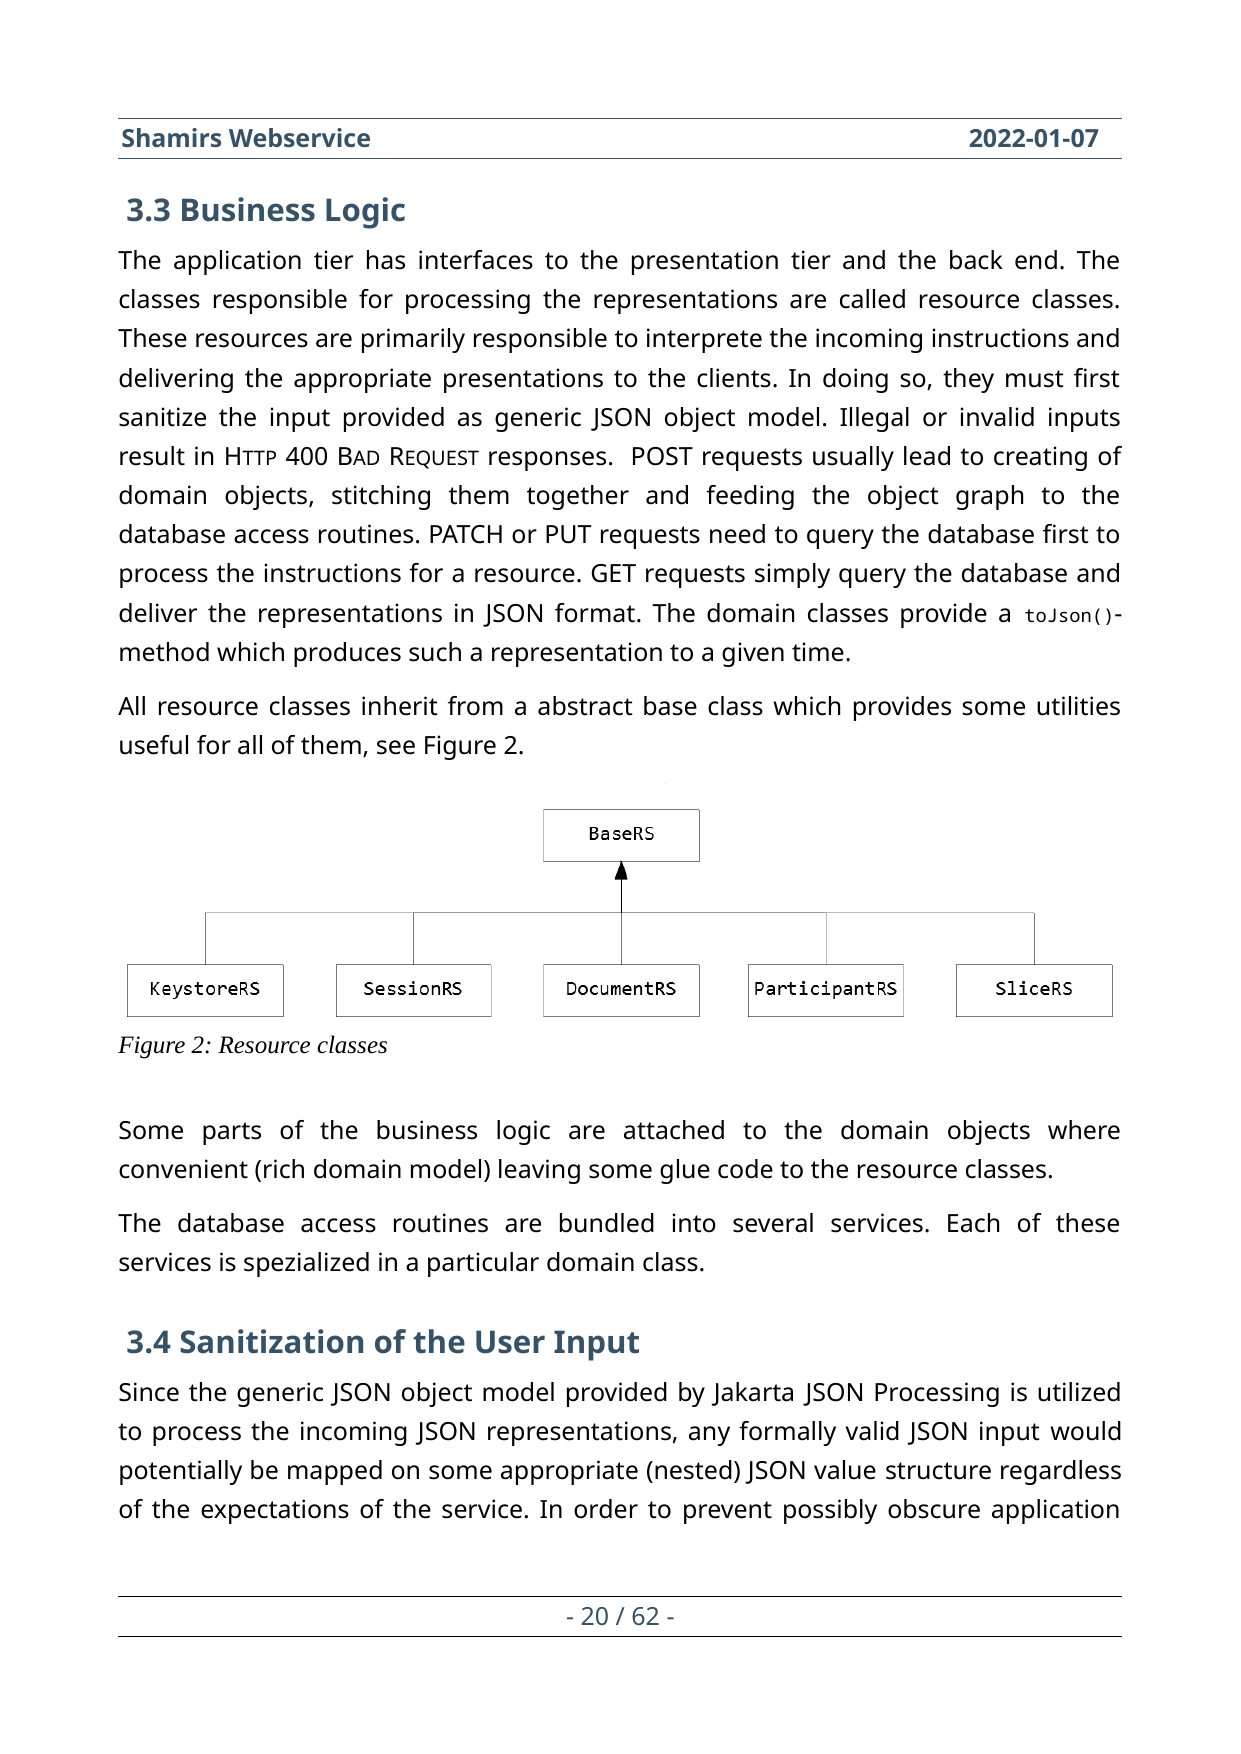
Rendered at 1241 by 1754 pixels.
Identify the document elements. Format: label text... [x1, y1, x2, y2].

text Some parts of the business logic are attached to the domain objects where convenient (rich domain model) leaving some glue code to the resource classes. [118, 1059, 1122, 1186]
text The application tier has interfaces to the presentation tier and the back end. The classes responsible for processing the representations are called resource classes. These resources are primarily responsible to interprete the incoming instructions and delivering the appropriate presentations to the clients. In doing so, they must first sanitize the input provided as generic JSON object model. Illegal or invalid inputs result in Http 400 Bad Request responses. POST requests usually lead to creating of domain objects, stitching them together and feeding the object graph to the database access routines. PATCH or PUT requests need to query the database first to process the instructions for a resource. GET requests simply query the database and deliver the representations in JSON format. The domain classes provide a toJson()-method which produces such a representation to a given time. [118, 243, 1122, 668]
text The database access routines are bundled into several services. Each of these services is spezialized in a particular domain class. [118, 1206, 1122, 1279]
subtitle Sanitization of the User Input [118, 1319, 1122, 1362]
picture [118, 781, 1123, 1031]
subtitle Business Logic [118, 188, 1122, 230]
text Since the generic JSON object model provided by Jakarta JSON Processing is utilized to process the incoming JSON representations, any formally valid JSON input would potentially be mapped on some appropriate (nested) JSON value structure regardless of the expectations of the service. In order to prevent possibly obscure application [118, 1375, 1122, 1526]
text Figure 2: Resource classes [118, 1031, 1122, 1059]
text All resource classes inherit from a abstract base class which provides some utilities useful for all of them, see Figure 2. [118, 688, 1122, 761]
